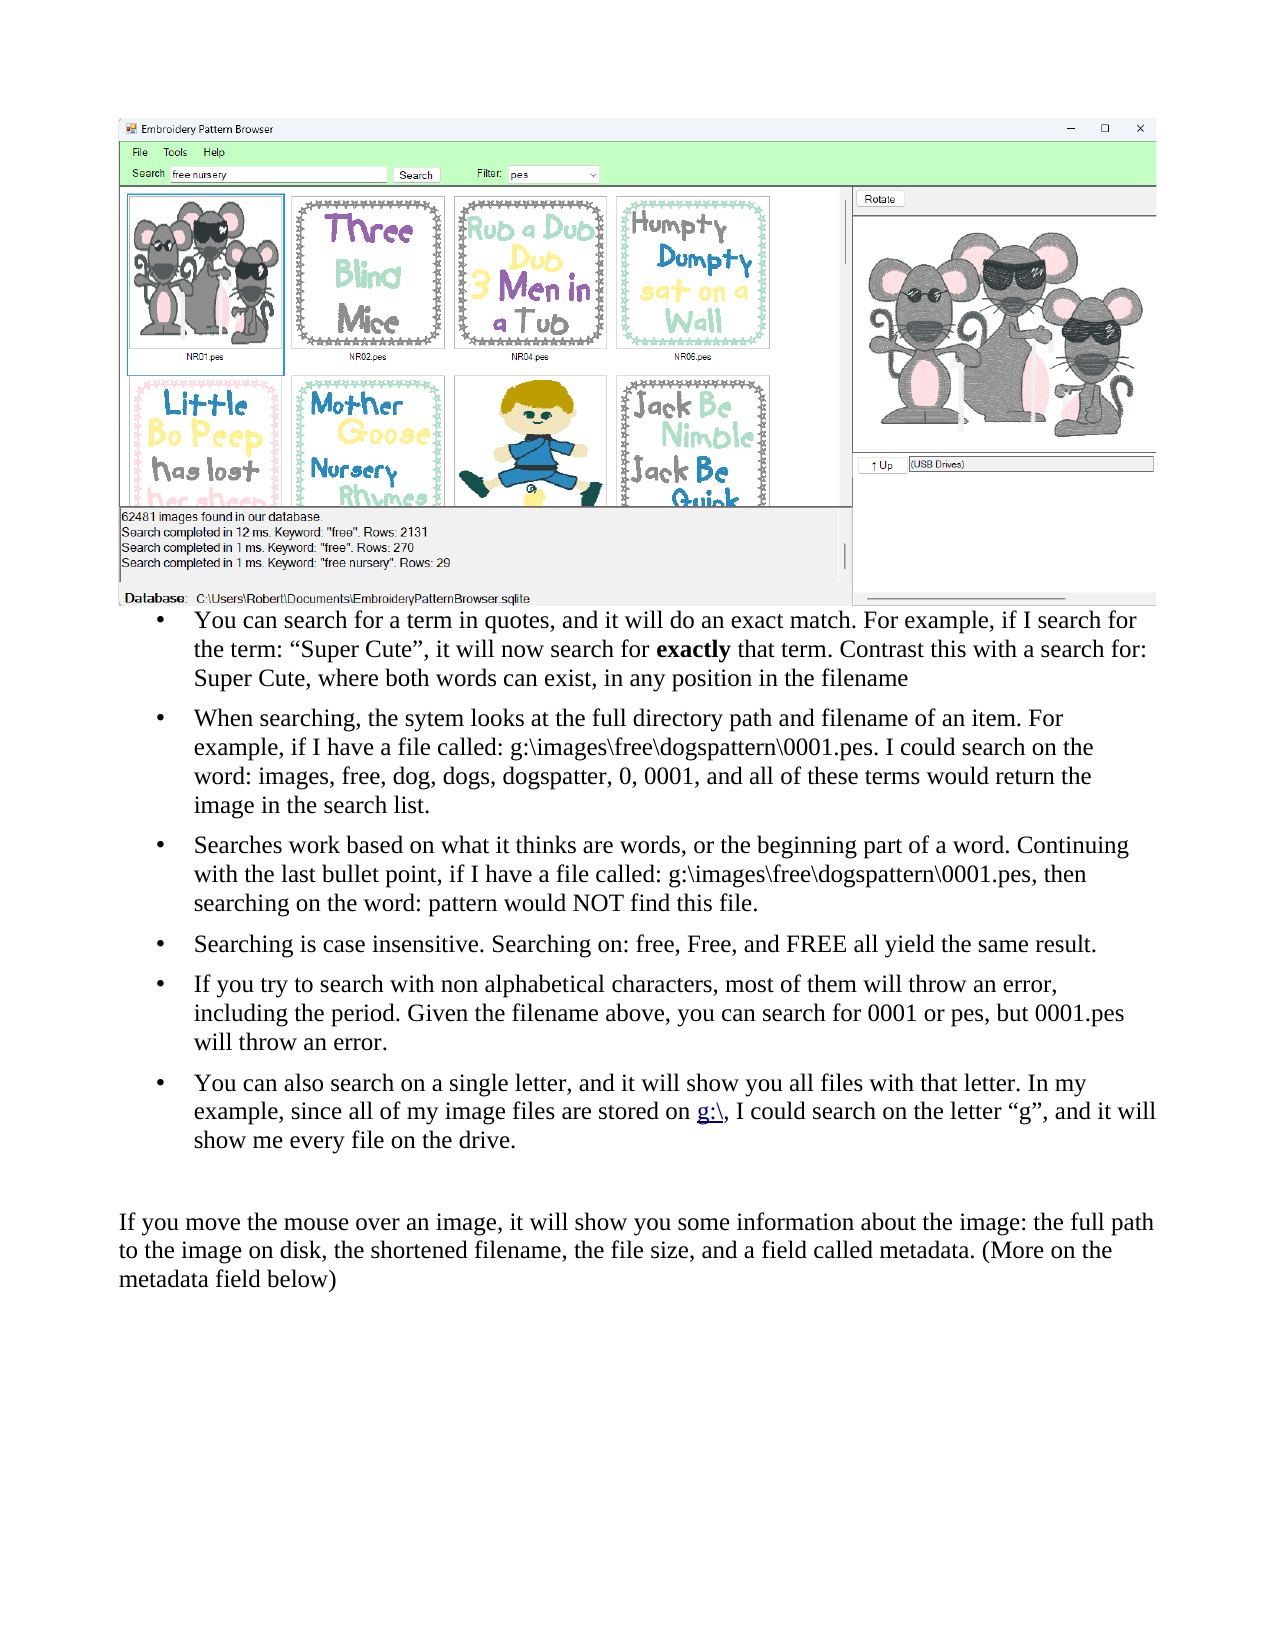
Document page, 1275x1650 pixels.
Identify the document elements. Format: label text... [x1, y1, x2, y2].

list You can search for a term in quotes, and it will do an exact match. For example, if I search for the term: “Super Cute”, it will now search for exactly that term. Contrast this with a search for: Super Cute, where both words can exist, in any position in the filename [156, 606, 1156, 692]
text If you move the mouse over an image, it will show you some information about the image: the full path to the image on disk, the shortened filename, the file size, and a field called metadata. (More on the metadata field below) [118, 1207, 1156, 1293]
list If you try to search with non alphabetical characters, most of them will throw an error, including the period. Given the filename above, you can search for 0001 or pes, but 0001.pes will throw an error. [156, 969, 1156, 1056]
picture [118, 118, 1157, 606]
list You can also search on a single letter, and it will show you all files with that letter. In my example, since all of my image files are stored on g:\, I could search on the letter “g”, and it will show me every file on the drive. [156, 1068, 1156, 1154]
list Searching is case insensitive. Searching on: free, Free, and FREE all yield the same result. [156, 929, 1156, 957]
list When searching, the sytem looks at the full directory path and filename of an item. For example, if I have a file called: g:\images\free\dogspattern\0001.pes. I could search on the word: images, free, dog, dogs, dogspatter, 0, 0001, and all of these terms would return the image in the search list. [156, 703, 1156, 818]
list Searches work based on what it thinks are words, or the beginning part of a word. Continuing with the last bullet point, if I have a file called: g:\images\free\dogspattern\0001.pes, then searching on the word: pattern would NOT find this file. [156, 831, 1156, 917]
